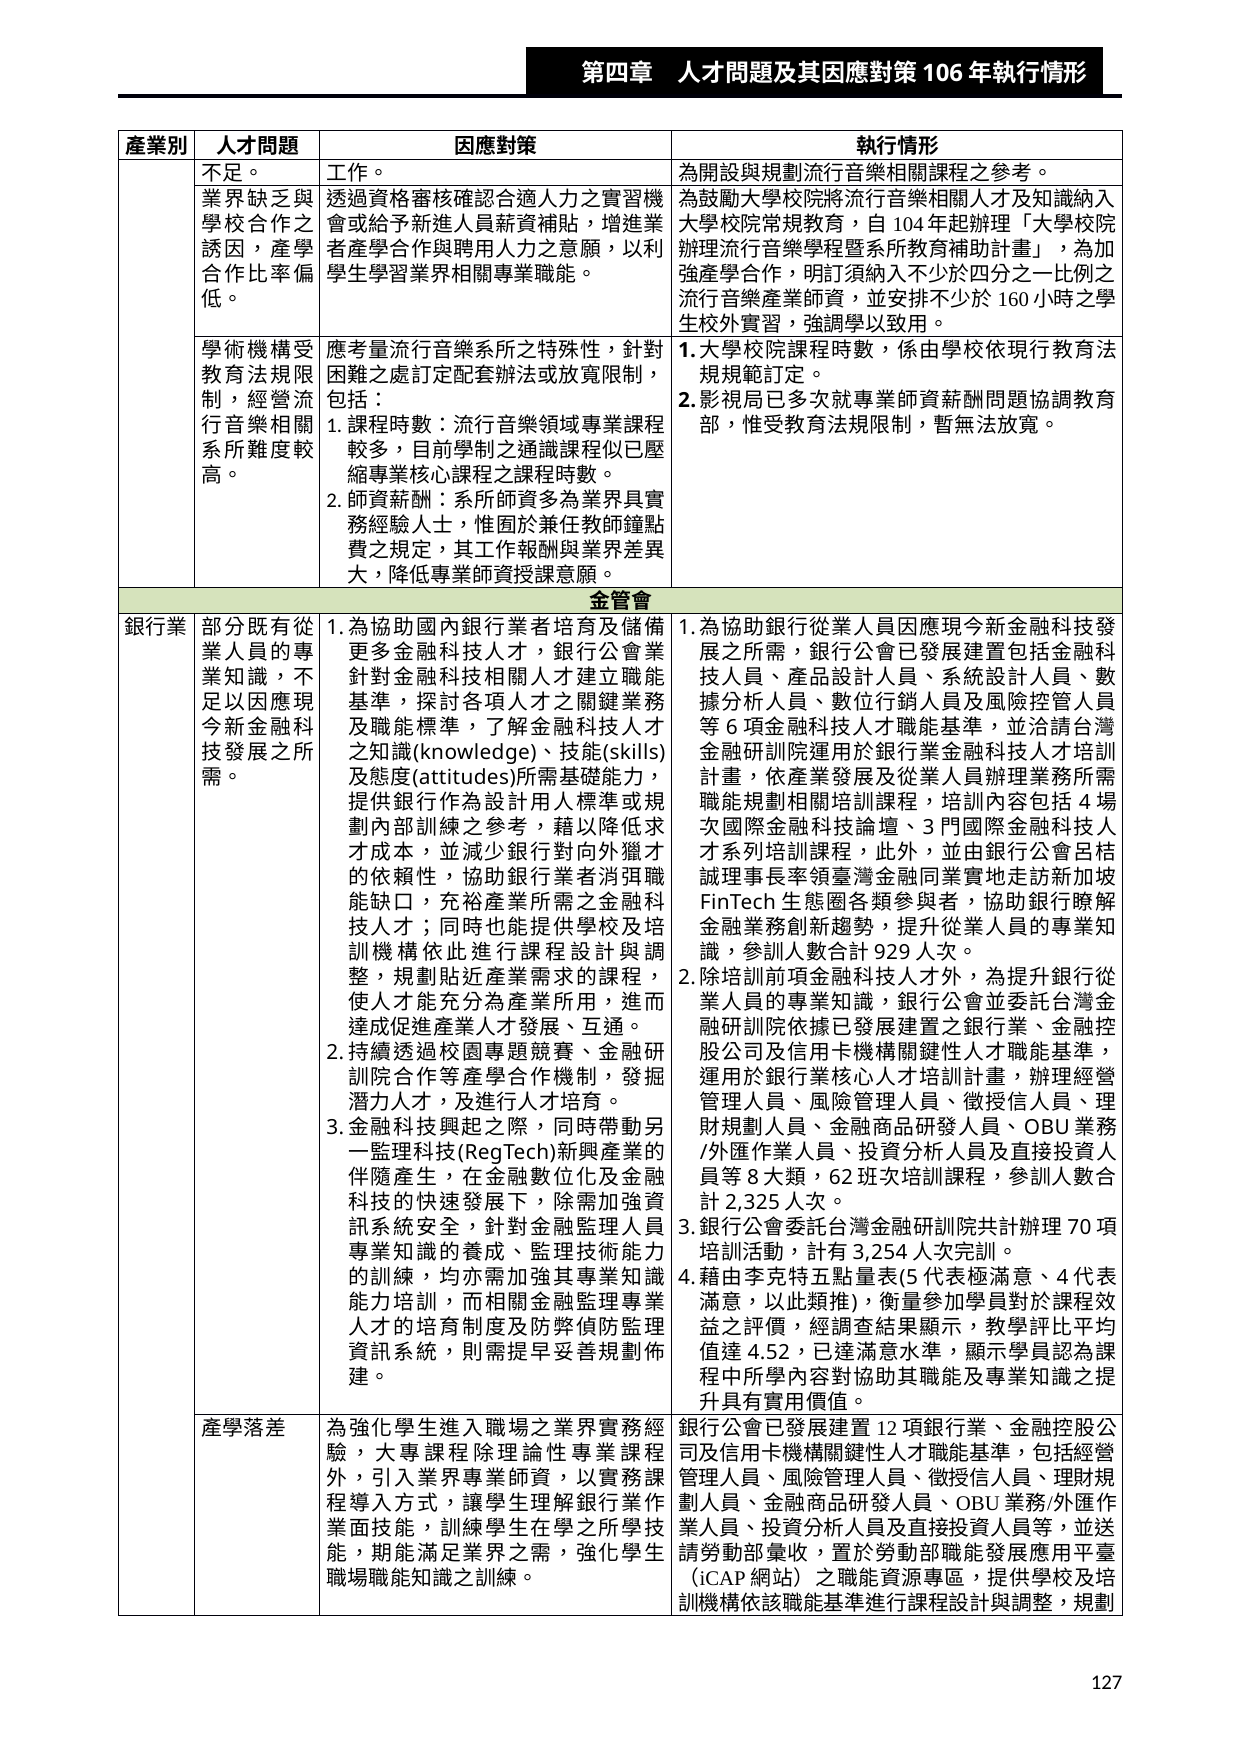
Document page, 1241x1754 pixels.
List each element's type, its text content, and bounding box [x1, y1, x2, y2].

table_cell 工作。 [320, 160, 671, 185]
table_cell 透過資格審核確認合適人力之實習機會或給予新進人員薪資補貼，增進業者產學合作與聘用人力之意願，以利學生學習業界相關專業職能。 [320, 186, 671, 336]
table_cell 銀行業 [119, 614, 194, 1615]
table_cell 產學落差 [195, 1415, 319, 1615]
table_cell 應考量流行音樂系所之特殊性，針對困難之處訂定配套辦法或放寬限制，包括： 課程時數：流行音樂領域專業課程較多，目前學制之通識課程似已壓縮專業核心課程之課程時數。 師資薪酬：系所師資多為業界具實務經驗人士，惟囿於兼任教師鐘點費之規定，其工作報酬與業界差異大，降低專業師資授課意願。 [320, 337, 671, 587]
table_header 產業別 [119, 131, 194, 159]
table_header 執行情形 [672, 131, 1122, 159]
table_cell 為鼓勵大學校院將流行音樂相關人才及知識納入大學校院常規教育，自104年起辦理「大學校院辦理流行音樂學程暨系所教育補助計畫」，為加強產學合作，明訂須納入不少於四分之一比例之流行音樂產業師資，並安排不少於160小時之學生校外實習，強調學以致用。 [672, 186, 1122, 336]
table_cell 為強化學生進入職場之業界實務經驗，大專課程除理論性專業課程外，引入業界專業師資，以實務課程導入方式，讓學生理解銀行業作業面技能，訓練學生在學之所學技能，期能滿足業界之需，強化學生職場職能知識之訓練。 [320, 1415, 671, 1615]
table_cell 銀行公會已發展建置12項銀行業、金融控股公司及信用卡機構關鍵性人才職能基準，包括經營管理人員、風險管理人員、徵授信人員、理財規劃人員、金融商品研發人員、OBU業務/外匯作業人員、投資分析人員及直接投資人員等，並送請勞動部彙收，置於勞動部職能發展應用平臺（iCAP網站）之職能資源專區，提供學校及培訓機構依該職能基準進行課程設計與調整，規劃 [672, 1415, 1122, 1615]
table_cell 大學校院課程時數，係由學校依現行教育法規規範訂定。 影視局已多次就專業師資薪酬問題協調教育部，惟受教育法規限制，暫無法放寬。 [672, 337, 1122, 587]
table_cell 為開設與規劃流行音樂相關課程之參考。 [672, 160, 1122, 185]
table_cell 金管會 [119, 588, 1122, 613]
table_cell 不足。 [195, 160, 319, 185]
table_cell 為協助銀行從業人員因應現今新金融科技發展之所需，銀行公會已發展建置包括金融科技人員、產品設計人員、系統設計人員、數據分析人員、數位行銷人員及風險控管人員等6項金融科技人才職能基準，並洽請台灣金融研訓院運用於銀行業金融科技人才培訓計畫，依產業發展及從業人員辦理業務所需職能規劃相關培訓課程，培訓內容包括4場次國際金融科技論壇、3門國際金融科技人才系列培訓課程，此外，並由銀行公會呂桔誠理事長率領臺灣金融同業實地走訪新加坡FinTech生態圈各類參與者，協助銀行瞭解金融業務創新趨勢，提升從業人員的專業知識，參訓人數合計929人次。 除培訓前項金融科技人才外，為提升銀行從業人員的專業知識，銀行公會並委託台灣金融研訓院依據已發展建置之銀行業、金融控股公司及信用卡機構關鍵性人才職能基準，運用於銀行業核心人才培訓計畫，辦理經營管理人員、風險管理人員、徵授信人員、理財規劃人員、金融商品研發人員、OBU業務/外匯作業人員、投資分析人員及直接投資人員等8大類，62班次培訓課程，參訓人數合計2,325人次。 銀行公會委託台灣金融研訓院共計辦理70項培訓活動，計有3,254人次完訓。 藉由李克特五點量表(5代表極滿意、4代表滿意，以此類推)，衡量參加學員對於課程效益之評價，經調查結果顯示，教學評比平均值達4.52，已達滿意水準，顯示學員認為課程中所學內容對協助其職能及專業知識之提升具有實用價值。 [672, 614, 1122, 1414]
table_cell [119, 160, 194, 587]
table_cell 學術機構受教育法規限制，經營流行音樂相關系所難度較高。 [195, 337, 319, 587]
table_cell 部分既有從業人員的專業知識，不足以因應現今新金融科技發展之所需。 [195, 614, 319, 1414]
table_header 因應對策 [320, 131, 671, 159]
table_cell 為協助國內銀行業者培育及儲備更多金融科技人才，銀行公會業針對金融科技相關人才建立職能基準，探討各項人才之關鍵業務及職能標準，了解金融科技人才之知識(knowledge)、技能(skills)及態度(attitudes)所需基礎能力，提供銀行作為設計用人標準或規劃內部訓練之參考，藉以降低求才成本，並減少銀行對向外獵才的依賴性，協助銀行業者消弭職能缺口，充裕產業所需之金融科技人才；同時也能提供學校及培訓機構依此進行課程設計與調整，規劃貼近產業需求的課程，使人才能充分為產業所用，進而達成促進產業人才發展、互通。 持續透過校園專題競賽、金融研訓院合作等產學合作機制，發掘潛力人才，及進行人才培育。 金融科技興起之際，同時帶動另一監理科技(RegTech)新興產業的伴隨產生，在金融數位化及金融科技的快速發展下，除需加強資訊系統安全，針對金融監理人員專業知識的養成、監理技術能力的訓練，均亦需加強其專業知識能力培訓，而相關金融監理專業人才的培育制度及防弊偵防監理資訊系統，則需提早妥善規劃佈建。 [320, 614, 671, 1414]
table_cell 業界缺乏與學校合作之誘因，產學合作比率偏低。 [195, 186, 319, 336]
table_header 人才問題 [195, 131, 319, 159]
